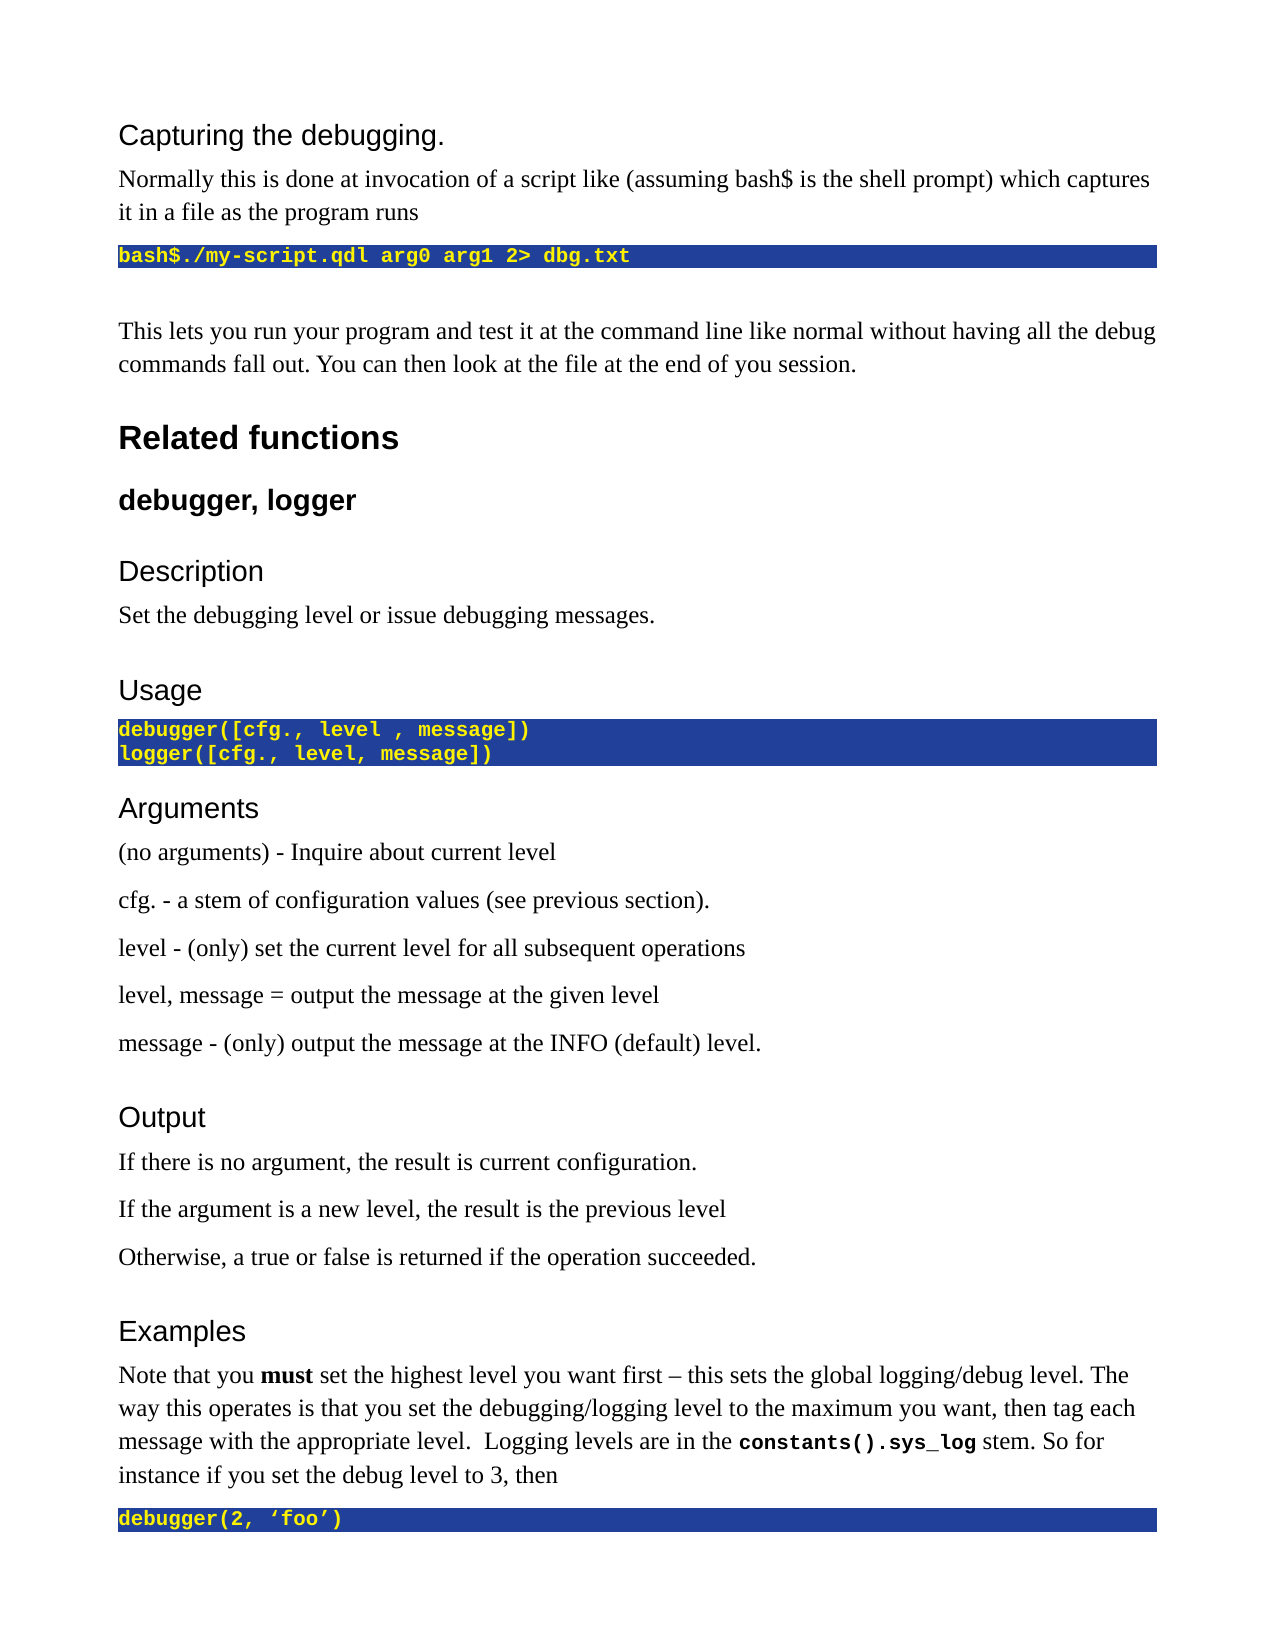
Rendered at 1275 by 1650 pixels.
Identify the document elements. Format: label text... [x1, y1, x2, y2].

text If the argument is a new level, the result is the previous level [118, 1194, 1157, 1223]
text Note that you must set the highest level you want first – this sets the global logging/debug level. The way this operates is that you set the debugging/logging level to the maximum you want, then tag each message with the appropriate level. Logging levels are in the constants().sys_log stem. So for instance if you set the debug level to 3, then [118, 1360, 1157, 1489]
subtitle Description [118, 554, 1157, 588]
text Set the debugging level or issue debugging messages. [118, 601, 1157, 629]
subtitle Arguments [118, 791, 1157, 825]
text This lets you run your program and test it at the command line like normal without having all the debug commands fall out. You can then look at the file at the end of you session. [118, 316, 1157, 378]
text bash$./my-script.qdl arg0 arg1 2> dbg.txt [118, 245, 1157, 268]
text Otherwise, a true or false is returned if the operation succeeded. [118, 1242, 1157, 1271]
text cfg. - a stem of configuration values (see previous section). [118, 885, 1157, 914]
text If there is no argument, the result is current configuration. [118, 1147, 1157, 1175]
subtitle Usage [118, 673, 1157, 707]
text debugger(2, ‘foo’) [118, 1508, 1157, 1532]
subtitle Output [118, 1101, 1157, 1134]
text level - (only) set the current level for all subsequent operations [118, 933, 1157, 961]
subtitle Examples [118, 1314, 1157, 1348]
text message - (only) output the message at the INFO (default) level. [118, 1028, 1157, 1057]
subtitle debugger, logger [118, 483, 1157, 517]
text debugger([cfg., level , message]) [118, 719, 1157, 743]
subtitle Related functions [118, 417, 1157, 456]
text logger([cfg., level, message]) [118, 743, 1157, 766]
text level, message = output the message at the given level [118, 980, 1157, 1009]
subtitle Capturing the debugging. [118, 118, 1157, 152]
text (no arguments) - Inquire about current level [118, 837, 1157, 866]
text Normally this is done at invocation of a script like (assuming bash$ is the shell prompt) which captures it in a file as the program runs [118, 164, 1157, 226]
